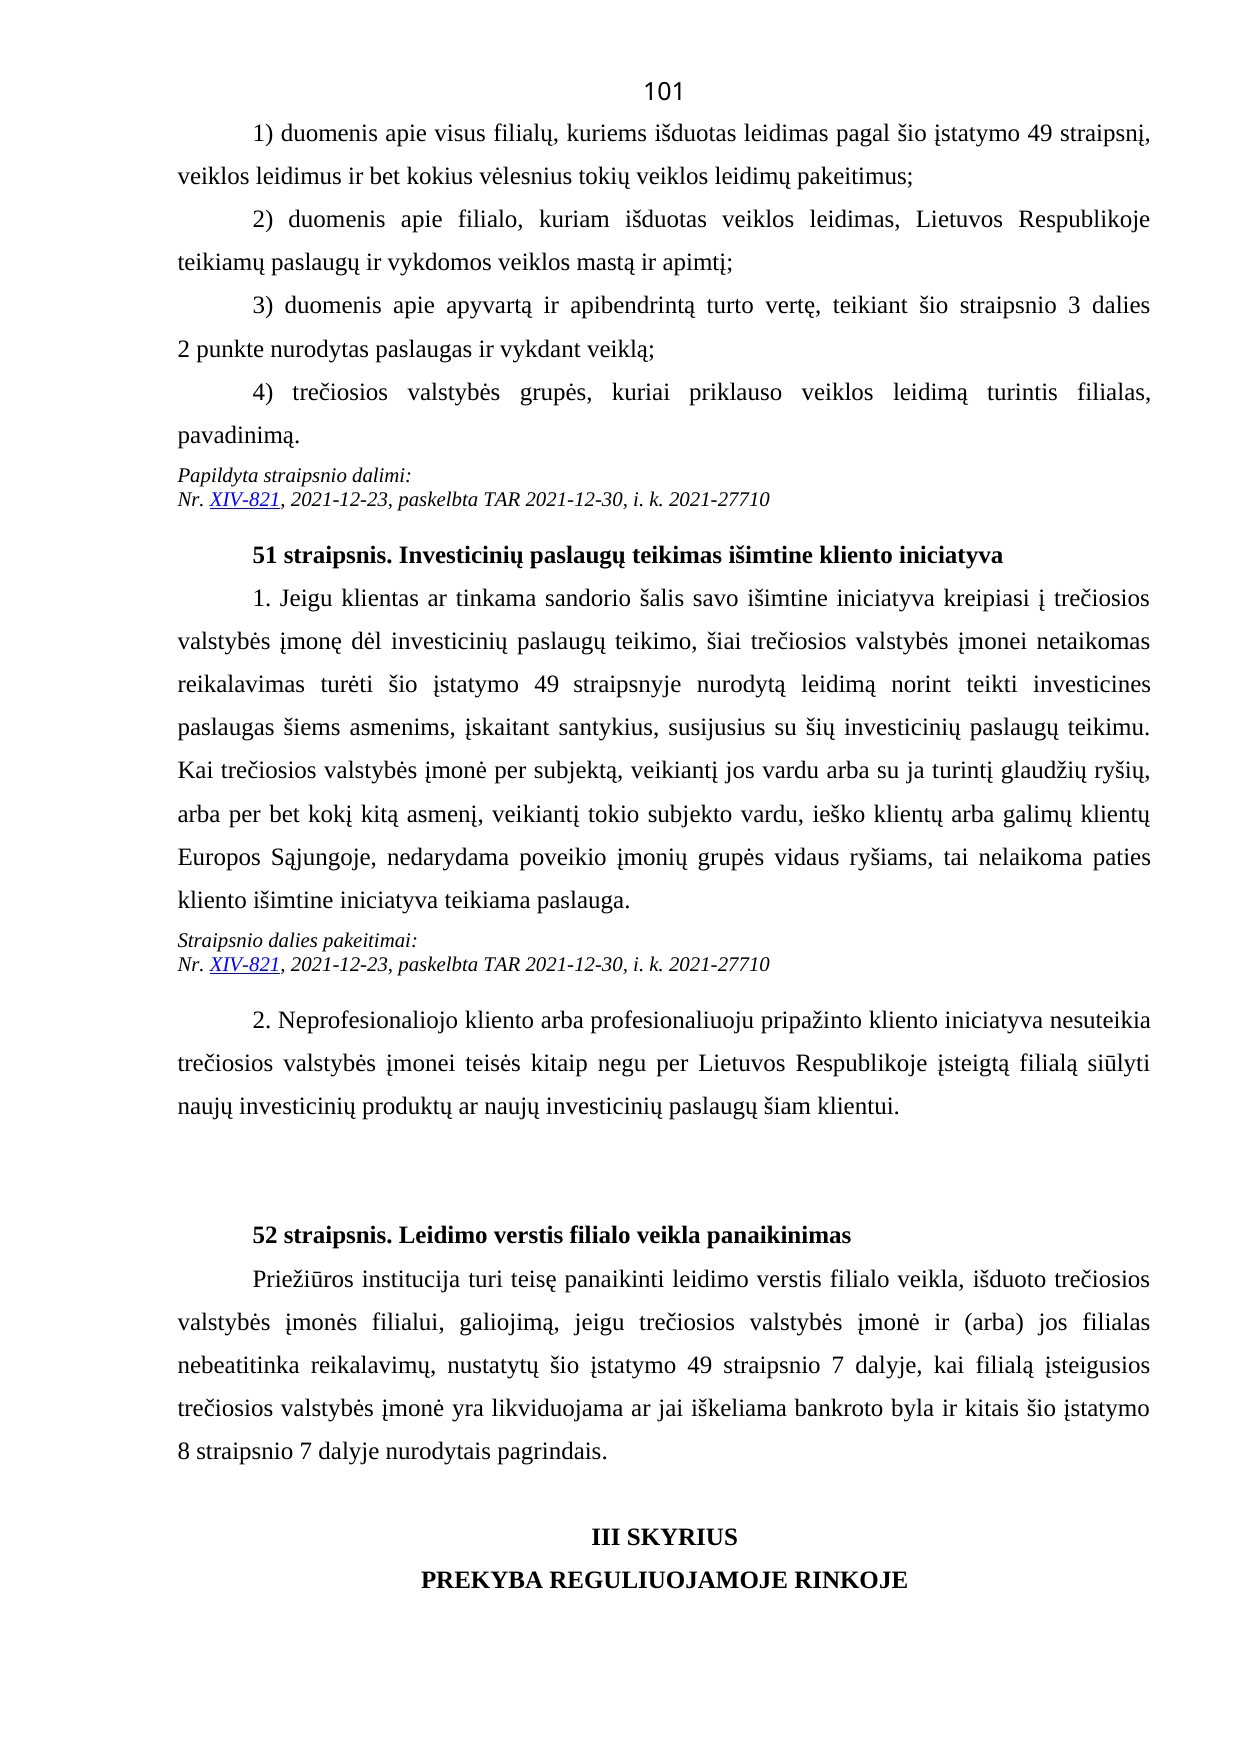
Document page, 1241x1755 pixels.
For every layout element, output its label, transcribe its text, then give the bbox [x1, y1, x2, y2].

text 1) duomenis apie visus filialų, kuriems išduotas leidimas pagal šio įstatymo 49 straipsnį, veiklos leidimus ir bet kokius vėlesnius tokių veiklos leidimų pakeitimus; [177, 118, 1152, 190]
text 3) duomenis apie apyvartą ir apibendrintą turto vertę, teikiant šio straipsnio 3 dalies 2 punkte nurodytas paslaugas ir vykdant veiklą; [177, 291, 1152, 362]
text Nr. XIV-821, 2021-12-23, paskelbta TAR 2021-12-30, i. k. 2021-27710 [177, 487, 1152, 511]
text 4) trečiosios valstybės grupės, kuriai priklauso veiklos leidimą turintis filialas, pavadinimą. [177, 377, 1152, 449]
text Nr. XIV-821, 2021-12-23, paskelbta TAR 2021-12-30, i. k. 2021-27710 [177, 952, 1152, 976]
text 2) duomenis apie filialo, kuriam išduotas veiklos leidimas, Lietuvos Respublikoje teikiamų paslaugų ir vykdomos veiklos mastą ir apimtį; [177, 204, 1152, 276]
text Priežiūros institucija turi teisę panaikinti leidimo verstis filialo veikla, išduoto trečiosios valstybės įmonės filialui, galiojimą, jeigu trečiosios valstybės įmonė ir (arba) jos filialas nebeatitinka reikalavimų, nustatytų šio įstatymo 49 straipsnio 7 dalyje, kai filialą įsteigusios trečiosios valstybės įmonė yra likviduojama ar jai iškeliama bankroto byla ir kitais šio įstatymo 8 straipsnio 7 dalyje nurodytais pagrindais. [177, 1264, 1152, 1465]
text 52 straipsnis. Leidimo verstis filialo veikla panaikinimas [177, 1221, 1152, 1249]
text PREKYBA REGULIUOJAMOJE RINKOJE [177, 1566, 1152, 1594]
text III SKYRIUS [177, 1522, 1152, 1551]
text Straipsnio dalies pakeitimai: [177, 928, 1152, 952]
text Papildyta straipsnio dalimi: [177, 463, 1152, 487]
text 2. Neprofesionaliojo kliento arba profesionaliuoju pripažinto kliento iniciatyva nesuteikia trečiosios valstybės įmonei teisės kitaip negu per Lietuvos Respublikoje įsteigtą filialą siūlyti naujų investicinių produktų ar naujų investicinių paslaugų šiam klientui. [177, 1005, 1152, 1120]
text 1. Jeigu klientas ar tinkama sandorio šalis savo išimtine iniciatyva kreipiasi į trečiosios valstybės įmonę dėl investicinių paslaugų teikimo, šiai trečiosios valstybės įmonei netaikomas reikalavimas turėti šio įstatymo 49 straipsnyje nurodytą leidimą norint teikti investicines paslaugas šiems asmenims, įskaitant santykius, susijusius su šių investicinių paslaugų teikimu. Kai trečiosios valstybės įmonė per subjektą, veikiantį jos vardu arba su ja turintį glaudžių ryšių, arba per bet kokį kitą asmenį, veikiantį tokio subjekto vardu, ieško klientų arba galimų klientų Europos Sąjungoje, nedarydama poveikio įmonių grupės vidaus ryšiams, tai nelaikoma paties kliento išimtine iniciatyva teikiama paslauga. [177, 583, 1152, 914]
text 51 straipsnis. Investicinių paslaugų teikimas išimtine kliento iniciatyva [177, 540, 1152, 569]
